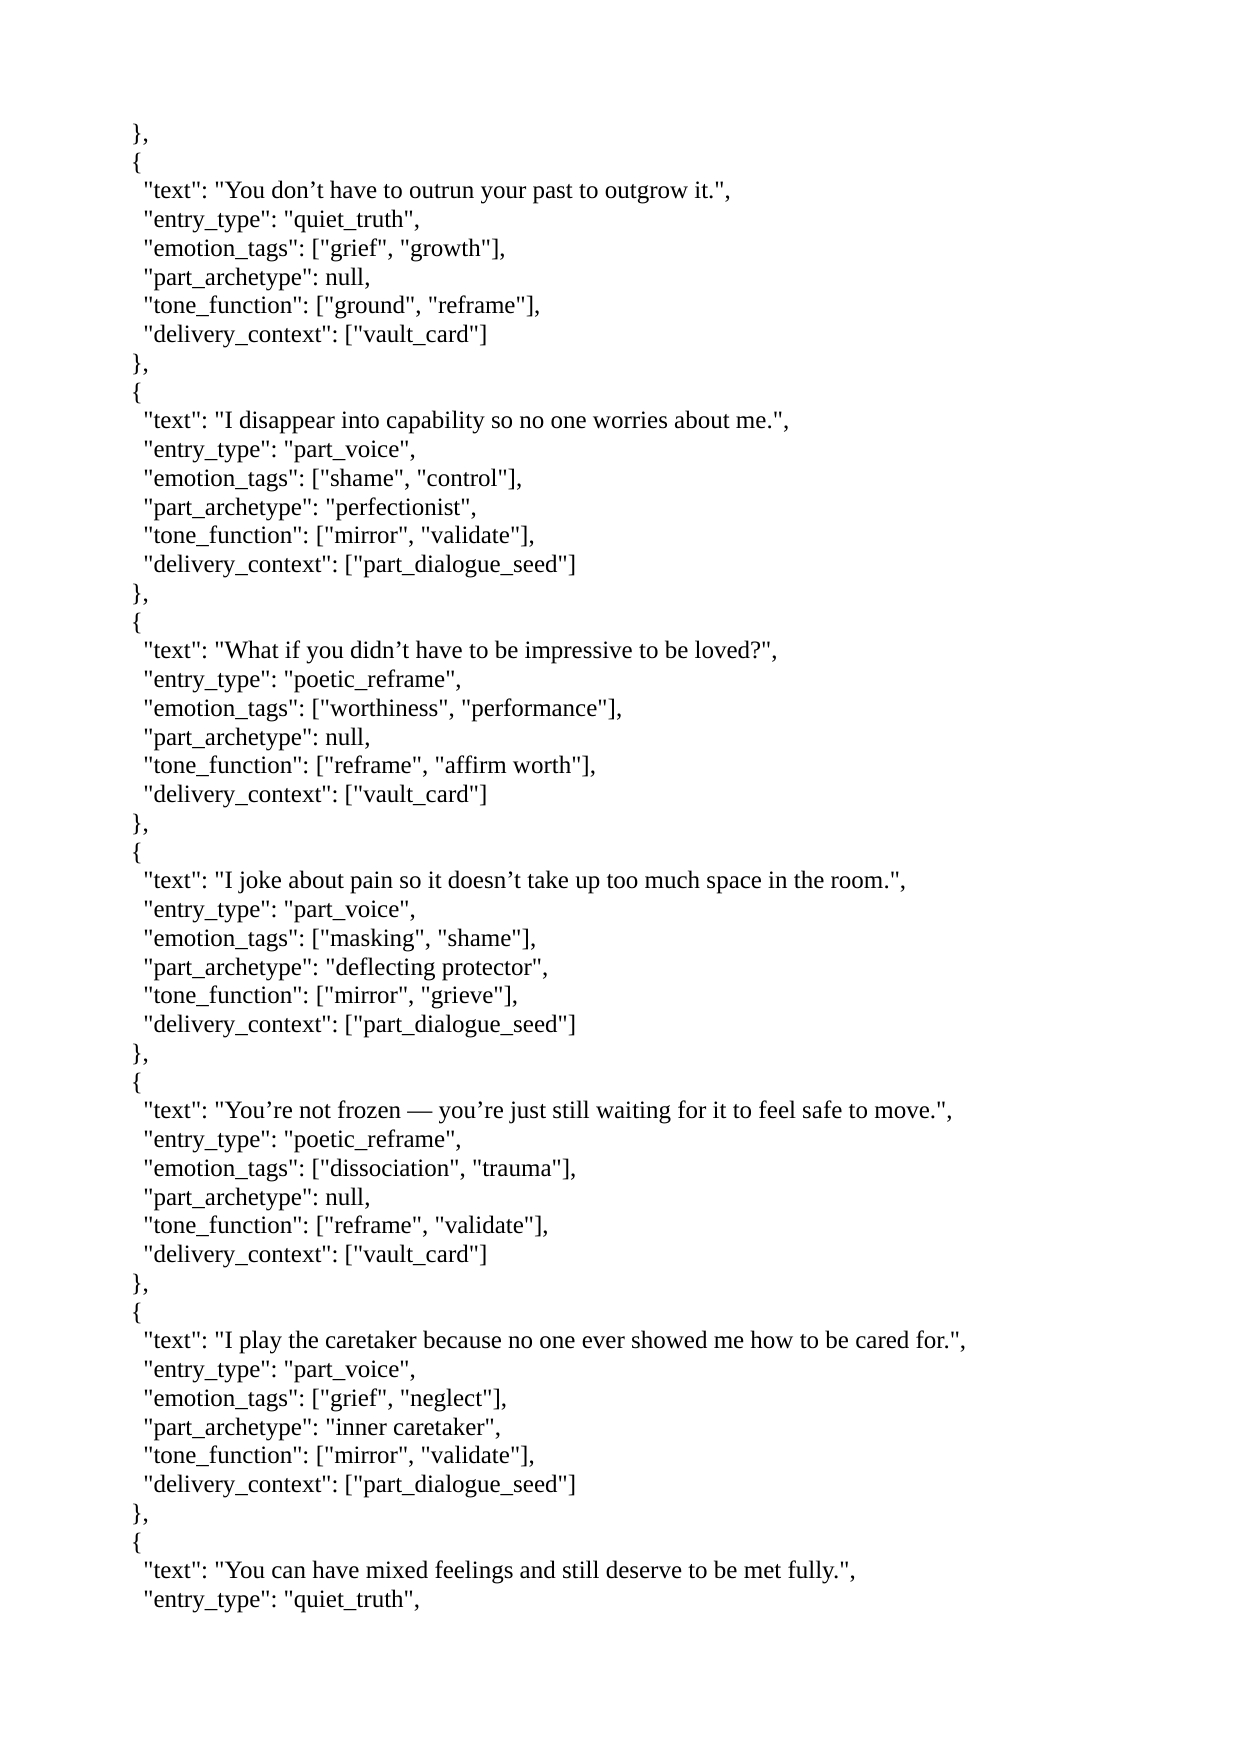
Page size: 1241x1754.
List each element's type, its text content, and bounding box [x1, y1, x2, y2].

text }, [118, 1498, 1122, 1527]
text "text": "You’re not frozen — you’re just still waiting for it to feel safe to move.", [118, 1096, 1122, 1124]
text "part_archetype": "deflecting protector", [118, 952, 1122, 981]
text "part_archetype": "inner caretaker", [118, 1412, 1122, 1441]
text "tone_function": ["reframe", "validate"], [118, 1211, 1122, 1239]
text "delivery_context": ["part_dialogue_seed"] [118, 1009, 1122, 1038]
text "tone_function": ["reframe", "affirm worth"], [118, 751, 1122, 779]
text "emotion_tags": ["grief", "neglect"], [118, 1383, 1122, 1412]
text "tone_function": ["ground", "reframe"], [118, 291, 1122, 319]
text "entry_type": "poetic_reframe", [118, 1124, 1122, 1153]
text "text": "What if you didn’t have to be impressive to be loved?", [118, 636, 1122, 664]
text "text": "You don’t have to outrun your past to outgrow it.", [118, 176, 1122, 204]
text }, [118, 348, 1122, 377]
text "delivery_context": ["part_dialogue_seed"] [118, 549, 1122, 578]
text "text": "I disappear into capability so no one worries about me.", [118, 406, 1122, 434]
text "delivery_context": ["vault_card"] [118, 319, 1122, 348]
text "emotion_tags": ["grief", "growth"], [118, 233, 1122, 262]
text "entry_type": "quiet_truth", [118, 1584, 1122, 1613]
text "emotion_tags": ["worthiness", "performance"], [118, 693, 1122, 722]
text { [118, 377, 1122, 406]
text { [118, 147, 1122, 176]
text "entry_type": "part_voice", [118, 1354, 1122, 1383]
text { [118, 1297, 1122, 1326]
text "entry_type": "poetic_reframe", [118, 664, 1122, 693]
text "part_archetype": null, [118, 1182, 1122, 1211]
text "text": "You can have mixed feelings and still deserve to be met fully.", [118, 1556, 1122, 1584]
text "part_archetype": "perfectionist", [118, 492, 1122, 521]
text "emotion_tags": ["masking", "shame"], [118, 923, 1122, 952]
text }, [118, 578, 1122, 607]
text "delivery_context": ["vault_card"] [118, 779, 1122, 808]
text "tone_function": ["mirror", "grieve"], [118, 981, 1122, 1009]
text "entry_type": "part_voice", [118, 894, 1122, 923]
text "part_archetype": null, [118, 262, 1122, 291]
text "tone_function": ["mirror", "validate"], [118, 521, 1122, 549]
text }, [118, 1038, 1122, 1067]
text "delivery_context": ["part_dialogue_seed"] [118, 1469, 1122, 1498]
text { [118, 1067, 1122, 1096]
text "entry_type": "part_voice", [118, 434, 1122, 463]
text "emotion_tags": ["shame", "control"], [118, 463, 1122, 492]
text "delivery_context": ["vault_card"] [118, 1239, 1122, 1268]
text { [118, 837, 1122, 866]
text "tone_function": ["mirror", "validate"], [118, 1441, 1122, 1469]
text "part_archetype": null, [118, 722, 1122, 751]
text }, [118, 1268, 1122, 1297]
text "entry_type": "quiet_truth", [118, 204, 1122, 233]
text }, [118, 808, 1122, 837]
text { [118, 1527, 1122, 1556]
text "text": "I play the caretaker because no one ever showed me how to be cared for.", [118, 1326, 1122, 1354]
text }, [118, 118, 1122, 147]
text { [118, 607, 1122, 636]
text "text": "I joke about pain so it doesn’t take up too much space in the room.", [118, 866, 1122, 894]
text "emotion_tags": ["dissociation", "trauma"], [118, 1153, 1122, 1182]
